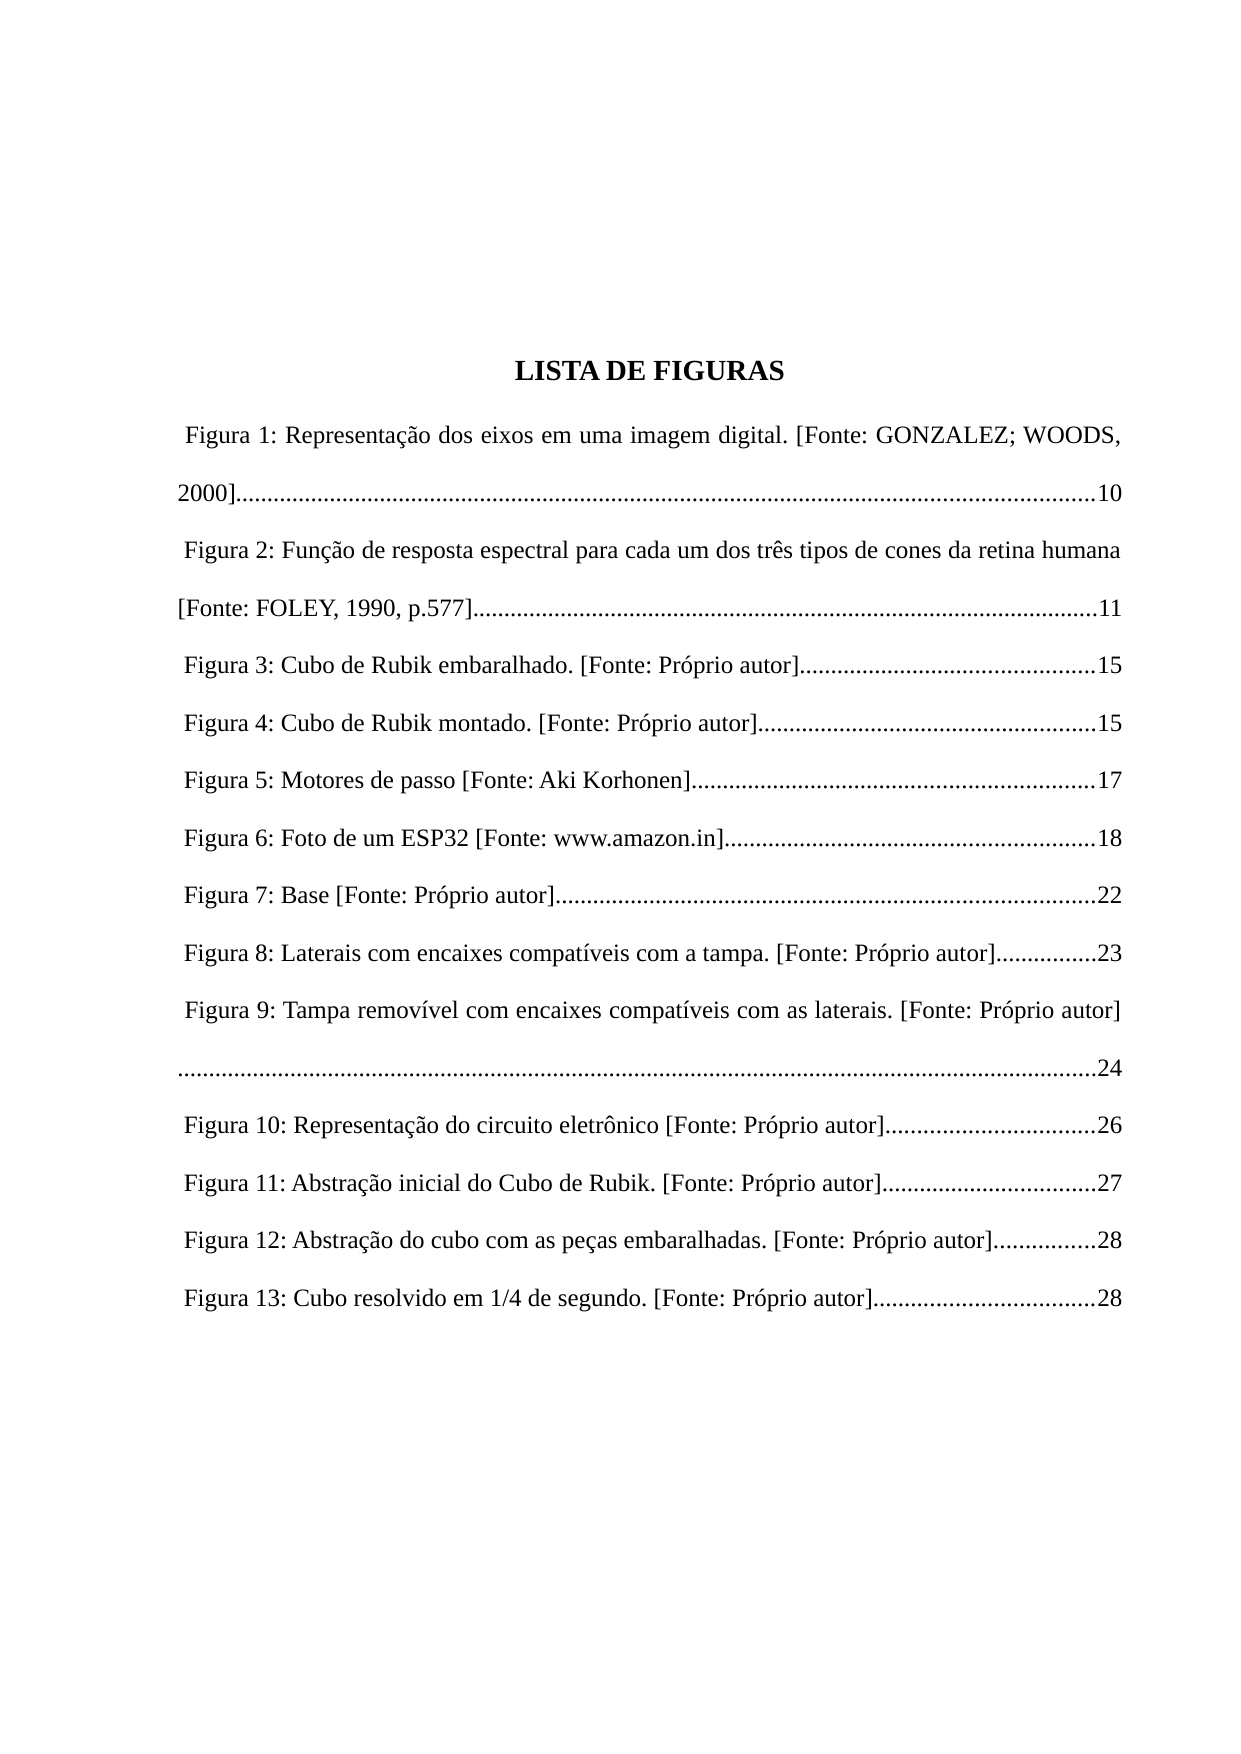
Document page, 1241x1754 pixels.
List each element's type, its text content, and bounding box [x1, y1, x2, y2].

text Figura 2: Função de resposta espectral para cada um dos três tipos de cones da retina humana [Fonte: FOLEY, 1990, p.577]. 11 [177, 536, 1122, 622]
text Figura 1: Representação dos eixos em uma imagem digital. [Fonte: GONZALEZ; WOODS, 2000] 10 [177, 421, 1122, 507]
text Figura 7: Base [Fonte: Próprio autor] 22 [177, 881, 1122, 909]
text Figura 4: Cubo de Rubik montado. [Fonte: Próprio autor] 15 [177, 708, 1122, 737]
text Figura 9: Tampa removível com encaixes compatíveis com as laterais. [Fonte: Próprio autor] 24 [177, 996, 1122, 1082]
text Figura 11: Abstração inicial do Cubo de Rubik. [Fonte: Próprio autor] 27 [177, 1168, 1122, 1197]
text Figura 10: Representação do circuito eletrônico [Fonte: Próprio autor] 26 [177, 1111, 1122, 1139]
text LISTA DE FIGURAS [177, 353, 1122, 387]
text Figura 3: Cubo de Rubik embaralhado. [Fonte: Próprio autor] 15 [177, 651, 1122, 679]
text Figura 13: Cubo resolvido em 1/4 de segundo. [Fonte: Próprio autor] 28 [177, 1283, 1122, 1312]
text Figura 12: Abstração do cubo com as peças embaralhadas. [Fonte: Próprio autor] 28 [177, 1226, 1122, 1254]
text Figura 6: Foto de um ESP32 [Fonte: www.amazon.in] 18 [177, 823, 1122, 852]
text Figura 8: Laterais com encaixes compatíveis com a tampa. [Fonte: Próprio autor] 23 [177, 938, 1122, 967]
text Figura 5: Motores de passo [Fonte: Aki Korhonen] 17 [177, 766, 1122, 794]
